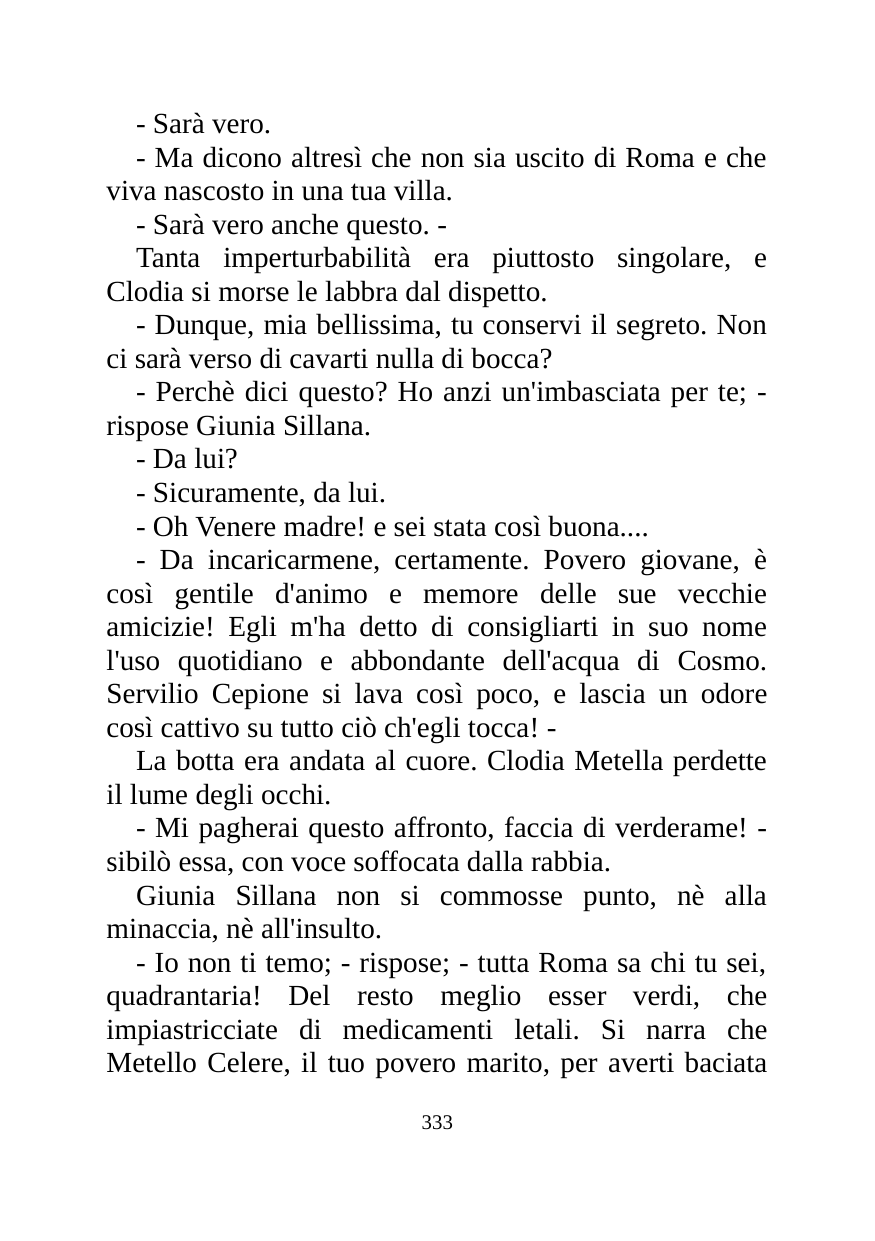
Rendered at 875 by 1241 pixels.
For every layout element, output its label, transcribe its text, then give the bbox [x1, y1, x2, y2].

text - Sarà vero anche questo. - [106, 207, 768, 240]
text - Dunque, mia bellissima, tu conservi il segreto. Non ci sarà verso di cavarti nulla di bocca? [106, 307, 768, 374]
text - Perchè dici questo? Ho anzi un'imbasciata per te; - rispose Giunia Sillana. [106, 374, 768, 442]
text - Da lui? [106, 442, 768, 475]
text - Sarà vero. [106, 106, 768, 140]
text - Mi pagherai questo affronto, faccia di verderame! - sibilò essa, con voce soffocata dalla rabbia. [106, 811, 768, 878]
text - Da incaricarmene, certamente. Povero giovane, è così gentile d'animo e memore delle sue vecchie amicizie! Egli m'ha detto di consigliarti in suo nome l'uso quotidiano e abbondante dell'acqua di Cosmo. Servilio Cepione si lava così poco, e lascia un odore così cattivo su tutto ciò ch'egli tocca! - [106, 542, 768, 743]
text - Oh Venere madre! e sei stata così buona.... [106, 509, 768, 542]
text La botta era andata al cuore. Clodia Metella perdette il lume degli occhi. [106, 743, 768, 811]
text - Io non ti temo; - rispose; - tutta Roma sa chi tu sei, quadrantaria! Del resto meglio esser verdi, che impiastricciate di medicamenti letali. Si narra che Metello Celere, il tuo povero marito, per averti baciata [106, 945, 768, 1079]
text Giunia Sillana non si commosse punto, nè alla minaccia, nè all'insulto. [106, 878, 768, 945]
text - Sicuramente, da lui. [106, 475, 768, 509]
text - Ma dicono altresì che non sia uscito di Roma e che viva nascosto in una tua villa. [106, 140, 768, 207]
text Tanta imperturbabilità era piuttosto singolare, e Clodia si morse le labbra dal dispetto. [106, 240, 768, 307]
